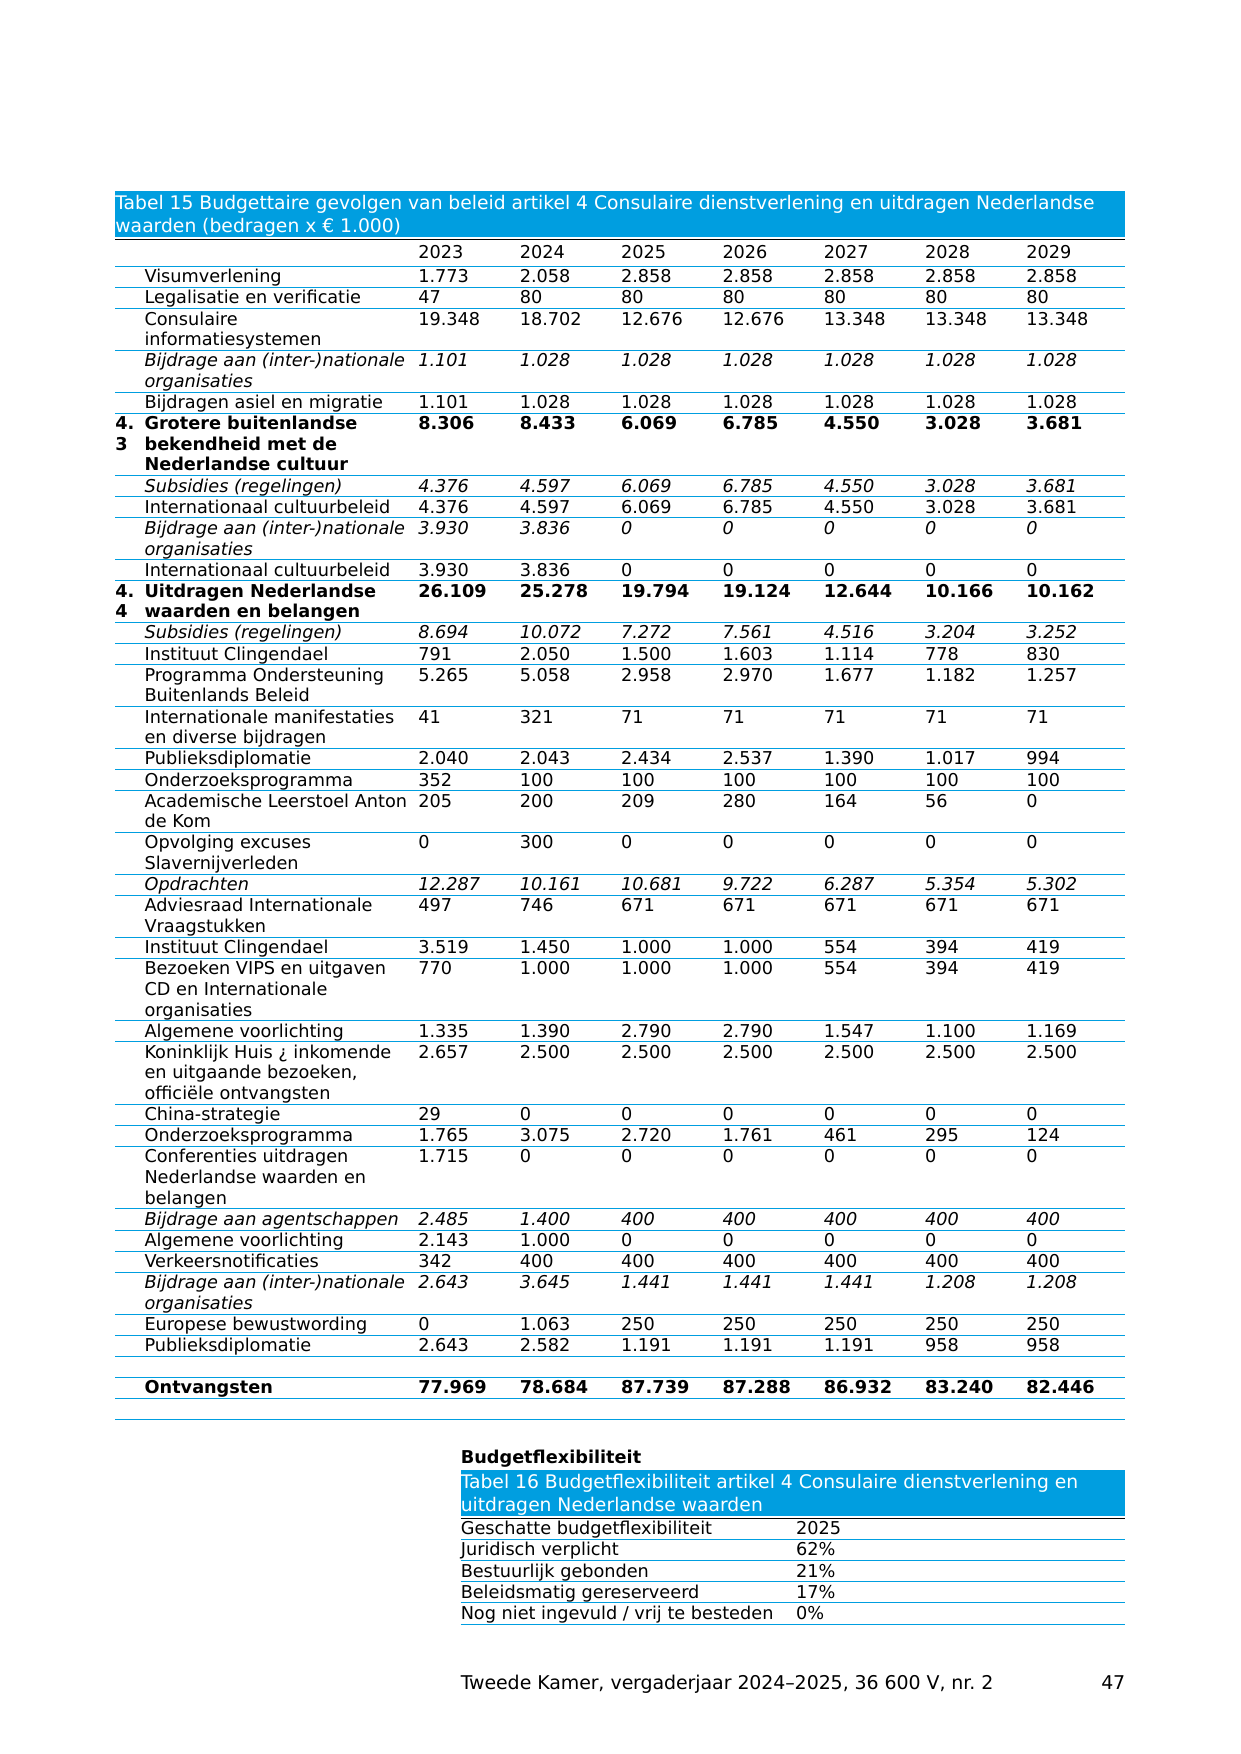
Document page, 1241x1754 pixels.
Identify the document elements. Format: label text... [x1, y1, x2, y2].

table_cell 1.000 [517, 959, 618, 1020]
table_cell Internationaal cultuurbeleid [141, 497, 415, 517]
table_cell Subsidies (regelingen) [141, 623, 415, 643]
table_cell 0 [719, 560, 821, 580]
table_cell 10.162 [1023, 581, 1125, 622]
table_cell 1.101 [415, 351, 517, 391]
table_cell [115, 1042, 141, 1104]
table_cell 62% [793, 1540, 1125, 1560]
table_cell 3.519 [415, 938, 517, 958]
table_cell 0 [1023, 1147, 1125, 1208]
table_cell [115, 644, 141, 664]
table_cell 100 [618, 770, 719, 790]
table_cell 1.000 [719, 938, 821, 958]
table_cell Onderzoeksprogramma [141, 1126, 415, 1146]
table_cell 1.028 [922, 393, 1023, 413]
table_cell 0 [922, 1231, 1023, 1251]
table_cell [115, 1105, 141, 1125]
table_cell 5.354 [922, 875, 1023, 895]
table_cell 10.072 [517, 623, 618, 643]
table_cell 0 [618, 518, 719, 559]
table_cell 2.858 [821, 267, 922, 287]
table_cell 0 [415, 833, 517, 874]
table_cell 1.028 [922, 351, 1023, 391]
table_cell 2.500 [517, 1042, 618, 1104]
table_cell 100 [821, 770, 922, 790]
table_cell 12.644 [821, 581, 922, 622]
table_cell 400 [821, 1209, 922, 1229]
table_cell 2.500 [922, 1042, 1023, 1104]
table_cell 0 [415, 1315, 517, 1335]
table_cell 77.969 [415, 1378, 517, 1398]
table_cell Onderzoeksprogramma [141, 770, 415, 790]
table_cell 394 [922, 959, 1023, 1020]
table_cell 2.582 [517, 1336, 618, 1356]
table_cell 2.485 [415, 1209, 517, 1229]
table_cell 0% [793, 1603, 1125, 1623]
table_cell [115, 1231, 141, 1251]
table_cell 19.124 [719, 581, 821, 622]
table_cell 19.348 [415, 309, 517, 350]
table_cell [115, 749, 141, 769]
table_cell 0 [719, 518, 821, 559]
table_cell Europese bewustwording [141, 1315, 415, 1335]
table_cell 0 [1023, 560, 1125, 580]
table_cell Publieksdiplomatie [141, 749, 415, 769]
table_cell Programma Ondersteuning Buitenlands Beleid [141, 665, 415, 706]
table_cell [821, 1399, 922, 1419]
table_cell 71 [821, 707, 922, 748]
table_cell 205 [415, 791, 517, 832]
table_cell 1.000 [618, 938, 719, 958]
table_cell [115, 707, 141, 748]
table_cell 554 [821, 938, 922, 958]
table_cell 1.500 [618, 644, 719, 664]
table_cell 1.028 [821, 351, 922, 391]
table_cell Geschatte budgetflexibiliteit [461, 1519, 793, 1539]
table_cell 2.858 [719, 267, 821, 287]
table_cell 80 [719, 288, 821, 308]
table_cell 0 [1023, 518, 1125, 559]
table_cell 13.348 [922, 309, 1023, 350]
table_cell 17% [793, 1582, 1125, 1602]
table_cell Subsidies (regelingen) [141, 476, 415, 496]
table_cell 71 [719, 707, 821, 748]
table_cell 1.028 [719, 351, 821, 391]
table_cell [517, 1357, 618, 1377]
table_cell 2.970 [719, 665, 821, 706]
table_cell [415, 1399, 517, 1419]
table_cell 2.043 [517, 749, 618, 769]
table_cell 6.069 [618, 414, 719, 475]
table_cell [1023, 1357, 1125, 1377]
table_cell 352 [415, 770, 517, 790]
table_cell 3.028 [922, 476, 1023, 496]
table_cell 400 [1023, 1209, 1125, 1229]
table_cell 41 [415, 707, 517, 748]
table_cell 2.958 [618, 665, 719, 706]
table_cell 3.028 [922, 414, 1023, 475]
table_cell 671 [618, 896, 719, 937]
table_cell 0 [1023, 833, 1125, 874]
table_cell 1.191 [618, 1336, 719, 1356]
table_cell 2.500 [618, 1042, 719, 1104]
table_cell 1.441 [719, 1273, 821, 1313]
table_cell Bijdrage aan (inter-)nationale organisaties [141, 1273, 415, 1313]
table_cell [115, 623, 141, 643]
table_cell [115, 1126, 141, 1146]
table_cell 400 [922, 1252, 1023, 1272]
table_cell 2.040 [415, 749, 517, 769]
table_cell Nog niet ingevuld / vrij te besteden [461, 1603, 793, 1623]
table_cell [115, 959, 141, 1020]
table_cell 2.657 [415, 1042, 517, 1104]
table_cell 250 [719, 1315, 821, 1335]
table_cell 164 [821, 791, 922, 832]
table_cell [719, 1399, 821, 1419]
table_cell 400 [618, 1252, 719, 1272]
table_cell 2023 [415, 240, 517, 266]
table_cell 10.681 [618, 875, 719, 895]
table_cell 1.547 [821, 1021, 922, 1041]
table_cell 0 [922, 1105, 1023, 1125]
table_cell China-strategie [141, 1105, 415, 1125]
table_cell [115, 896, 141, 937]
table_cell 394 [922, 938, 1023, 958]
table_cell 671 [821, 896, 922, 937]
table_cell 100 [719, 770, 821, 790]
table_cell 6.785 [719, 497, 821, 517]
table_cell 300 [517, 833, 618, 874]
table_cell [115, 240, 141, 266]
table_cell 419 [1023, 938, 1125, 958]
table_cell 400 [719, 1252, 821, 1272]
table_cell Internationale manifestaties en diverse bijdragen [141, 707, 415, 748]
table_cell Bezoeken VIPS en uitgaven CD en Internationale organisaties [141, 959, 415, 1020]
table_cell 2025 [618, 240, 719, 266]
table_cell Juridisch verplicht [461, 1540, 793, 1560]
table_cell 419 [1023, 959, 1125, 1020]
table_cell 671 [719, 896, 821, 937]
table_cell 0 [719, 833, 821, 874]
table_cell 3.681 [1023, 476, 1125, 496]
table_cell [115, 938, 141, 958]
table_cell 8.694 [415, 623, 517, 643]
table_cell 2.143 [415, 1231, 517, 1251]
table_cell [618, 1399, 719, 1419]
table_cell 6.069 [618, 497, 719, 517]
table_cell 250 [1023, 1315, 1125, 1335]
table_cell 10.161 [517, 875, 618, 895]
table_cell 2028 [922, 240, 1023, 266]
table_cell 3.681 [1023, 497, 1125, 517]
table_cell 0 [1023, 1231, 1125, 1251]
table_cell 1.028 [821, 393, 922, 413]
table_cell 746 [517, 896, 618, 937]
table_cell [618, 1357, 719, 1377]
table_cell 3.252 [1023, 623, 1125, 643]
table_cell 2027 [821, 240, 922, 266]
table_cell 100 [517, 770, 618, 790]
table_cell 12.287 [415, 875, 517, 895]
table_cell 3.930 [415, 518, 517, 559]
table_cell 1.028 [618, 393, 719, 413]
table_cell [821, 1357, 922, 1377]
table_cell 209 [618, 791, 719, 832]
table_cell [517, 1399, 618, 1419]
table_cell 770 [415, 959, 517, 1020]
table_cell 1.182 [922, 665, 1023, 706]
table_cell [115, 288, 141, 308]
table_cell 1.390 [821, 749, 922, 769]
table_cell 400 [1023, 1252, 1125, 1272]
table_cell 2026 [719, 240, 821, 266]
table_cell 4.597 [517, 476, 618, 496]
table_cell 1.441 [618, 1273, 719, 1313]
table_cell 0 [618, 1105, 719, 1125]
table_cell 56 [922, 791, 1023, 832]
table_cell 1.028 [517, 351, 618, 391]
table_cell 80 [517, 288, 618, 308]
table_cell Beleidsmatig gereserveerd [461, 1582, 793, 1602]
table_cell 958 [1023, 1336, 1125, 1356]
table_cell 1.450 [517, 938, 618, 958]
table_cell 12.676 [719, 309, 821, 350]
table_cell [1023, 1399, 1125, 1419]
table_cell 2.790 [719, 1021, 821, 1041]
table_cell 3.681 [1023, 414, 1125, 475]
table_cell 9.722 [719, 875, 821, 895]
table_cell 1.773 [415, 267, 517, 287]
table_cell 0 [517, 1147, 618, 1208]
table_cell 19.794 [618, 581, 719, 622]
table_cell [719, 1357, 821, 1377]
table_cell 994 [1023, 749, 1125, 769]
table_cell Consulaire informatiesystemen [141, 309, 415, 350]
table_cell 0 [618, 833, 719, 874]
table_cell [115, 497, 141, 517]
table_cell 71 [618, 707, 719, 748]
table_cell 0 [719, 1147, 821, 1208]
table_cell 3.645 [517, 1273, 618, 1313]
table_cell 497 [415, 896, 517, 937]
table_cell Algemene voorlichting [141, 1021, 415, 1041]
table_cell [115, 309, 141, 350]
table_cell Koninklijk Huis ¿ inkomende en uitgaande bezoeken, officiële ontvangsten [141, 1042, 415, 1104]
table_cell 2.058 [517, 267, 618, 287]
table_cell 3.836 [517, 518, 618, 559]
table_cell 671 [1023, 896, 1125, 937]
table_cell 0 [821, 560, 922, 580]
table_cell 1.191 [719, 1336, 821, 1356]
table_cell 124 [1023, 1126, 1125, 1146]
table_cell 7.561 [719, 623, 821, 643]
table_cell [115, 1273, 141, 1313]
table_cell 80 [821, 288, 922, 308]
table_cell 87.739 [618, 1378, 719, 1398]
table_cell [115, 791, 141, 832]
table_cell 71 [1023, 707, 1125, 748]
table_cell 342 [415, 1252, 517, 1272]
table_cell 0 [618, 1147, 719, 1208]
table_cell 3.930 [415, 560, 517, 580]
table_cell 1.169 [1023, 1021, 1125, 1041]
table_cell [115, 1252, 141, 1272]
table_cell 3.836 [517, 560, 618, 580]
table_cell 0 [618, 560, 719, 580]
table_cell [141, 240, 415, 266]
table_cell [415, 1357, 517, 1377]
table_cell 0 [517, 1105, 618, 1125]
table_cell 13.348 [821, 309, 922, 350]
table_cell 100 [922, 770, 1023, 790]
table_cell 671 [922, 896, 1023, 937]
table_cell [922, 1357, 1023, 1377]
table_cell Uitdragen Nederlandse waarden en belangen [141, 581, 415, 622]
table_cell 4.4 [115, 581, 141, 622]
table_cell 25.278 [517, 581, 618, 622]
table_cell 2.434 [618, 749, 719, 769]
table_cell 791 [415, 644, 517, 664]
table_cell 1.063 [517, 1315, 618, 1335]
table_cell 200 [517, 791, 618, 832]
table_cell 1.028 [517, 393, 618, 413]
table_cell 2.720 [618, 1126, 719, 1146]
table_cell 830 [1023, 644, 1125, 664]
table_cell 400 [517, 1252, 618, 1272]
table_cell [115, 1357, 141, 1377]
table_cell [115, 560, 141, 580]
table_cell 10.166 [922, 581, 1023, 622]
table_cell 1.017 [922, 749, 1023, 769]
table_cell [115, 1021, 141, 1041]
table_cell 2.643 [415, 1336, 517, 1356]
table_cell 2.050 [517, 644, 618, 664]
table_cell 13.348 [1023, 309, 1125, 350]
table_cell 554 [821, 959, 922, 1020]
table_cell 280 [719, 791, 821, 832]
table_cell [922, 1399, 1023, 1419]
text Budgetflexibiliteit [461, 1445, 1125, 1468]
table_cell 6.785 [719, 414, 821, 475]
table_cell 1.208 [922, 1273, 1023, 1313]
table_cell 26.109 [415, 581, 517, 622]
table_cell [115, 1399, 141, 1419]
table_cell Visumverlening [141, 267, 415, 287]
table_cell [115, 1336, 141, 1356]
table_cell 1.028 [618, 351, 719, 391]
table_cell Verkeersnotificaties [141, 1252, 415, 1272]
table_cell [115, 770, 141, 790]
table_cell 0 [821, 1105, 922, 1125]
table_cell 1.208 [1023, 1273, 1125, 1313]
table_cell 80 [618, 288, 719, 308]
table_cell [115, 476, 141, 496]
table_cell Legalisatie en verificatie [141, 288, 415, 308]
table_cell 2.643 [415, 1273, 517, 1313]
table_cell 0 [821, 518, 922, 559]
table_cell 4.550 [821, 414, 922, 475]
table_cell 86.932 [821, 1378, 922, 1398]
table_cell 0 [1023, 791, 1125, 832]
table_cell [115, 833, 141, 874]
table_cell Ontvangsten [141, 1378, 415, 1398]
table_cell 1.101 [415, 393, 517, 413]
table_cell [115, 267, 141, 287]
table_cell 400 [618, 1209, 719, 1229]
table_cell [141, 1399, 415, 1419]
table_cell 321 [517, 707, 618, 748]
table_cell [115, 1378, 141, 1398]
table_cell Bestuurlijk gebonden [461, 1561, 793, 1581]
table_cell [115, 351, 141, 391]
table_cell 1.000 [719, 959, 821, 1020]
table_cell 1.028 [719, 393, 821, 413]
table_cell 0 [719, 1105, 821, 1125]
table_cell 5.058 [517, 665, 618, 706]
table_cell 4.376 [415, 497, 517, 517]
table_cell 4.3 [115, 414, 141, 475]
table_cell Bijdrage aan (inter-)nationale organisaties [141, 351, 415, 391]
table_cell 1.441 [821, 1273, 922, 1313]
table_cell 4.516 [821, 623, 922, 643]
table_cell 18.702 [517, 309, 618, 350]
table_cell 2.858 [1023, 267, 1125, 287]
table_cell 1.000 [517, 1231, 618, 1251]
table_cell 82.446 [1023, 1378, 1125, 1398]
table_cell 71 [922, 707, 1023, 748]
table_cell 1.335 [415, 1021, 517, 1041]
table_cell 3.028 [922, 497, 1023, 517]
table_cell 80 [1023, 288, 1125, 308]
table_cell 2024 [517, 240, 618, 266]
table_cell 2.500 [719, 1042, 821, 1104]
table_cell 0 [1023, 1105, 1125, 1125]
table_cell 400 [719, 1209, 821, 1229]
table_cell [115, 518, 141, 559]
table_cell 0 [922, 1147, 1023, 1208]
table_cell [115, 393, 141, 413]
table_cell 1.100 [922, 1021, 1023, 1041]
table_cell Internationaal cultuurbeleid [141, 560, 415, 580]
table_cell Publieksdiplomatie [141, 1336, 415, 1356]
table_cell 100 [1023, 770, 1125, 790]
table_cell 21% [793, 1561, 1125, 1581]
table_cell 1.390 [517, 1021, 618, 1041]
table_cell 778 [922, 644, 1023, 664]
table_cell 0 [821, 1231, 922, 1251]
table_cell 1.765 [415, 1126, 517, 1146]
table_cell Instituut Clingendael [141, 644, 415, 664]
table_cell 3.204 [922, 623, 1023, 643]
table_cell 4.550 [821, 497, 922, 517]
table_cell 6.785 [719, 476, 821, 496]
table_cell 0 [922, 833, 1023, 874]
table_cell 8.306 [415, 414, 517, 475]
table_cell 295 [922, 1126, 1023, 1146]
table_cell 1.715 [415, 1147, 517, 1208]
table_cell Grotere buitenlandse bekendheid met de Nederlandse cultuur [141, 414, 415, 475]
table_cell 1.028 [1023, 393, 1125, 413]
table_cell [115, 1147, 141, 1208]
table_cell 3.075 [517, 1126, 618, 1146]
table_cell 83.240 [922, 1378, 1023, 1398]
table_cell 6.287 [821, 875, 922, 895]
table_cell Adviesraad Internationale Vraagstukken [141, 896, 415, 937]
table_cell 461 [821, 1126, 922, 1146]
table_cell [115, 875, 141, 895]
table_cell 2.500 [1023, 1042, 1125, 1104]
table_cell Opdrachten [141, 875, 415, 895]
table_cell 0 [719, 1231, 821, 1251]
table_cell 2029 [1023, 240, 1125, 266]
table_cell Bijdragen asiel en migratie [141, 393, 415, 413]
table_cell 8.433 [517, 414, 618, 475]
table_cell Opvolging excuses Slavernijverleden [141, 833, 415, 874]
table_cell 87.288 [719, 1378, 821, 1398]
table_cell 4.597 [517, 497, 618, 517]
table_cell 80 [922, 288, 1023, 308]
table_cell 0 [821, 1147, 922, 1208]
table_cell 1.191 [821, 1336, 922, 1356]
table_cell 1.603 [719, 644, 821, 664]
table_cell 1.400 [517, 1209, 618, 1229]
table_cell [115, 1315, 141, 1335]
table_cell Conferenties uitdragen Nederlandse waarden en belangen [141, 1147, 415, 1208]
table_cell Algemene voorlichting [141, 1231, 415, 1251]
table_cell 958 [922, 1336, 1023, 1356]
table_cell 2.858 [922, 267, 1023, 287]
table_cell 1.028 [1023, 351, 1125, 391]
table_cell 1.677 [821, 665, 922, 706]
table_cell 250 [618, 1315, 719, 1335]
table_cell 6.069 [618, 476, 719, 496]
table_cell 0 [821, 833, 922, 874]
table_cell Instituut Clingendael [141, 938, 415, 958]
table_cell 29 [415, 1105, 517, 1125]
table_cell [141, 1357, 415, 1377]
table_cell 0 [618, 1231, 719, 1251]
table_cell Academische Leerstoel Anton de Kom [141, 791, 415, 832]
table_cell 5.265 [415, 665, 517, 706]
table_cell 1.114 [821, 644, 922, 664]
table_cell 7.272 [618, 623, 719, 643]
table_cell 4.550 [821, 476, 922, 496]
table_cell 250 [922, 1315, 1023, 1335]
table_cell Bijdrage aan agentschappen [141, 1209, 415, 1229]
table_cell 0 [922, 518, 1023, 559]
table_cell 1.257 [1023, 665, 1125, 706]
table_cell 12.676 [618, 309, 719, 350]
table_cell 400 [821, 1252, 922, 1272]
table_cell 400 [922, 1209, 1023, 1229]
table_cell 1.000 [618, 959, 719, 1020]
table_cell [115, 665, 141, 706]
table_cell 0 [922, 560, 1023, 580]
table_cell [115, 1209, 141, 1229]
table_cell 2025 [793, 1519, 1125, 1539]
table_cell 2.537 [719, 749, 821, 769]
table_cell Bijdrage aan (inter-)nationale organisaties [141, 518, 415, 559]
table_cell 2.790 [618, 1021, 719, 1041]
table_cell 2.858 [618, 267, 719, 287]
table_cell 5.302 [1023, 875, 1125, 895]
table_cell 2.500 [821, 1042, 922, 1104]
table_cell 78.684 [517, 1378, 618, 1398]
table_cell 1.761 [719, 1126, 821, 1146]
table_cell 250 [821, 1315, 922, 1335]
table_cell 4.376 [415, 476, 517, 496]
table_cell 47 [415, 288, 517, 308]
